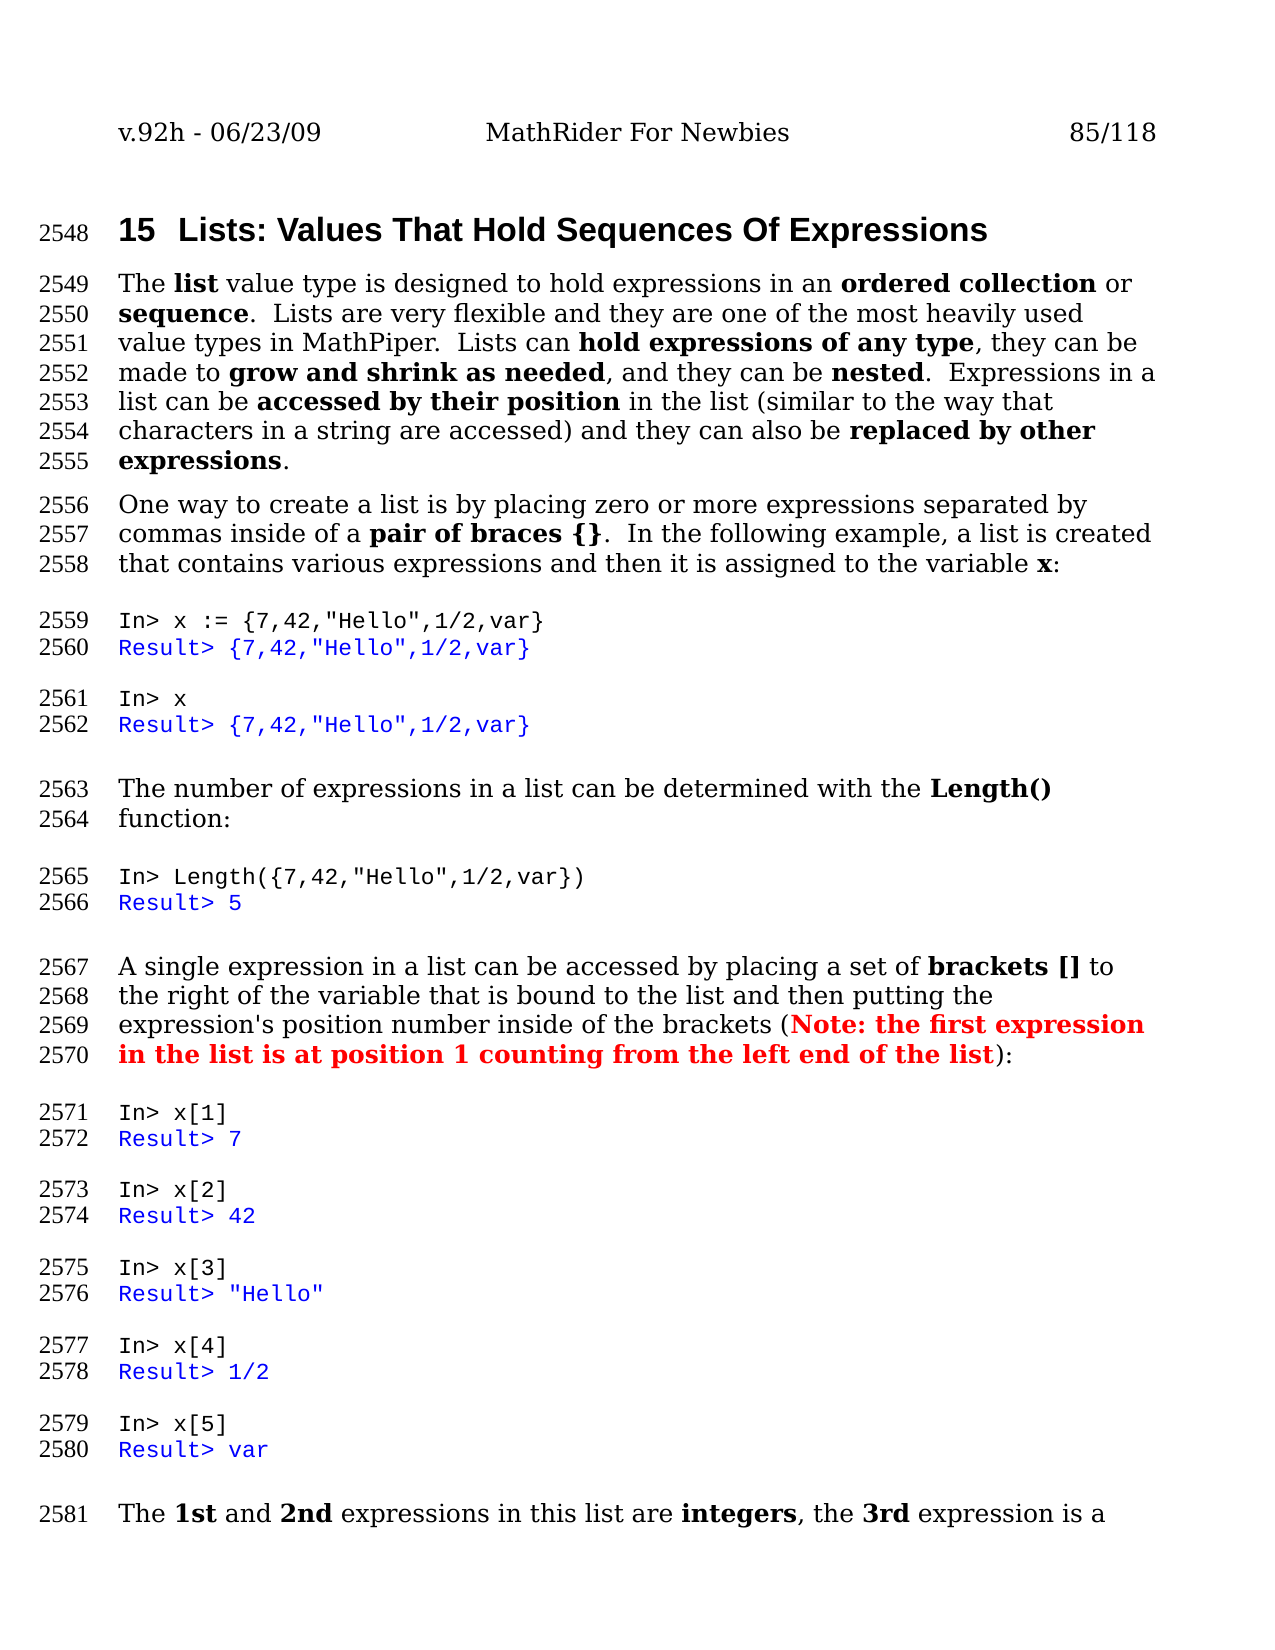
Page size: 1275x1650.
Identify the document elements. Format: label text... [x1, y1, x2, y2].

text The 1st and 2nd expressions in this list are integers, the 3rd expression is a [118, 1499, 1157, 1528]
text Result> 7 [118, 1127, 1157, 1153]
text In> x[3] [118, 1257, 1157, 1283]
text Result> "Hello" [118, 1283, 1157, 1308]
text In> x [118, 688, 1157, 714]
text Result> 42 [118, 1205, 1157, 1231]
text In> Length({7,42,"Hello",1/2,var}) [118, 865, 1157, 891]
text Result> 5 [118, 891, 1157, 917]
text The number of expressions in a list can be determined with the Length() function: [118, 774, 1157, 833]
text In> x[1] [118, 1101, 1157, 1127]
text One way to create a list is by placing zero or more expressions separated by commas inside of a pair of braces {}. In the following example, a list is created that contains various expressions and then it is assigned to the variable x: [118, 490, 1157, 578]
text The list value type is designed to hold expressions in an ordered collection or sequence. Lists are very flexible and they are one of the most heavily used value types in MathPiper. Lists can hold expressions of any type, they can be made to grow and shrink as needed, and they can be nested. Expressions in a list can be accessed by their position in the list (similar to the way that characters in a string are accessed) and they can also be replaced by other expressions. [118, 269, 1157, 475]
text In> x[2] [118, 1179, 1157, 1205]
text In> x := {7,42,"Hello",1/2,var} [118, 610, 1157, 636]
text In> x[5] [118, 1412, 1157, 1438]
text Result> var [118, 1438, 1157, 1464]
text Result> {7,42,"Hello",1/2,var} [118, 714, 1157, 739]
text A single expression in a list can be accessed by placing a set of brackets [] to the right of the variable that is bound to the list and then putting the expression's position number inside of the brackets (Note: the first expression in the list is at position 1 counting from the left end of the list): [118, 952, 1157, 1069]
text Result> 1/2 [118, 1360, 1157, 1386]
subtitle Lists: Values That Hold Sequences Of Expressions [118, 210, 1157, 248]
text In> x[4] [118, 1334, 1157, 1360]
text Result> {7,42,"Hello",1/2,var} [118, 636, 1157, 662]
